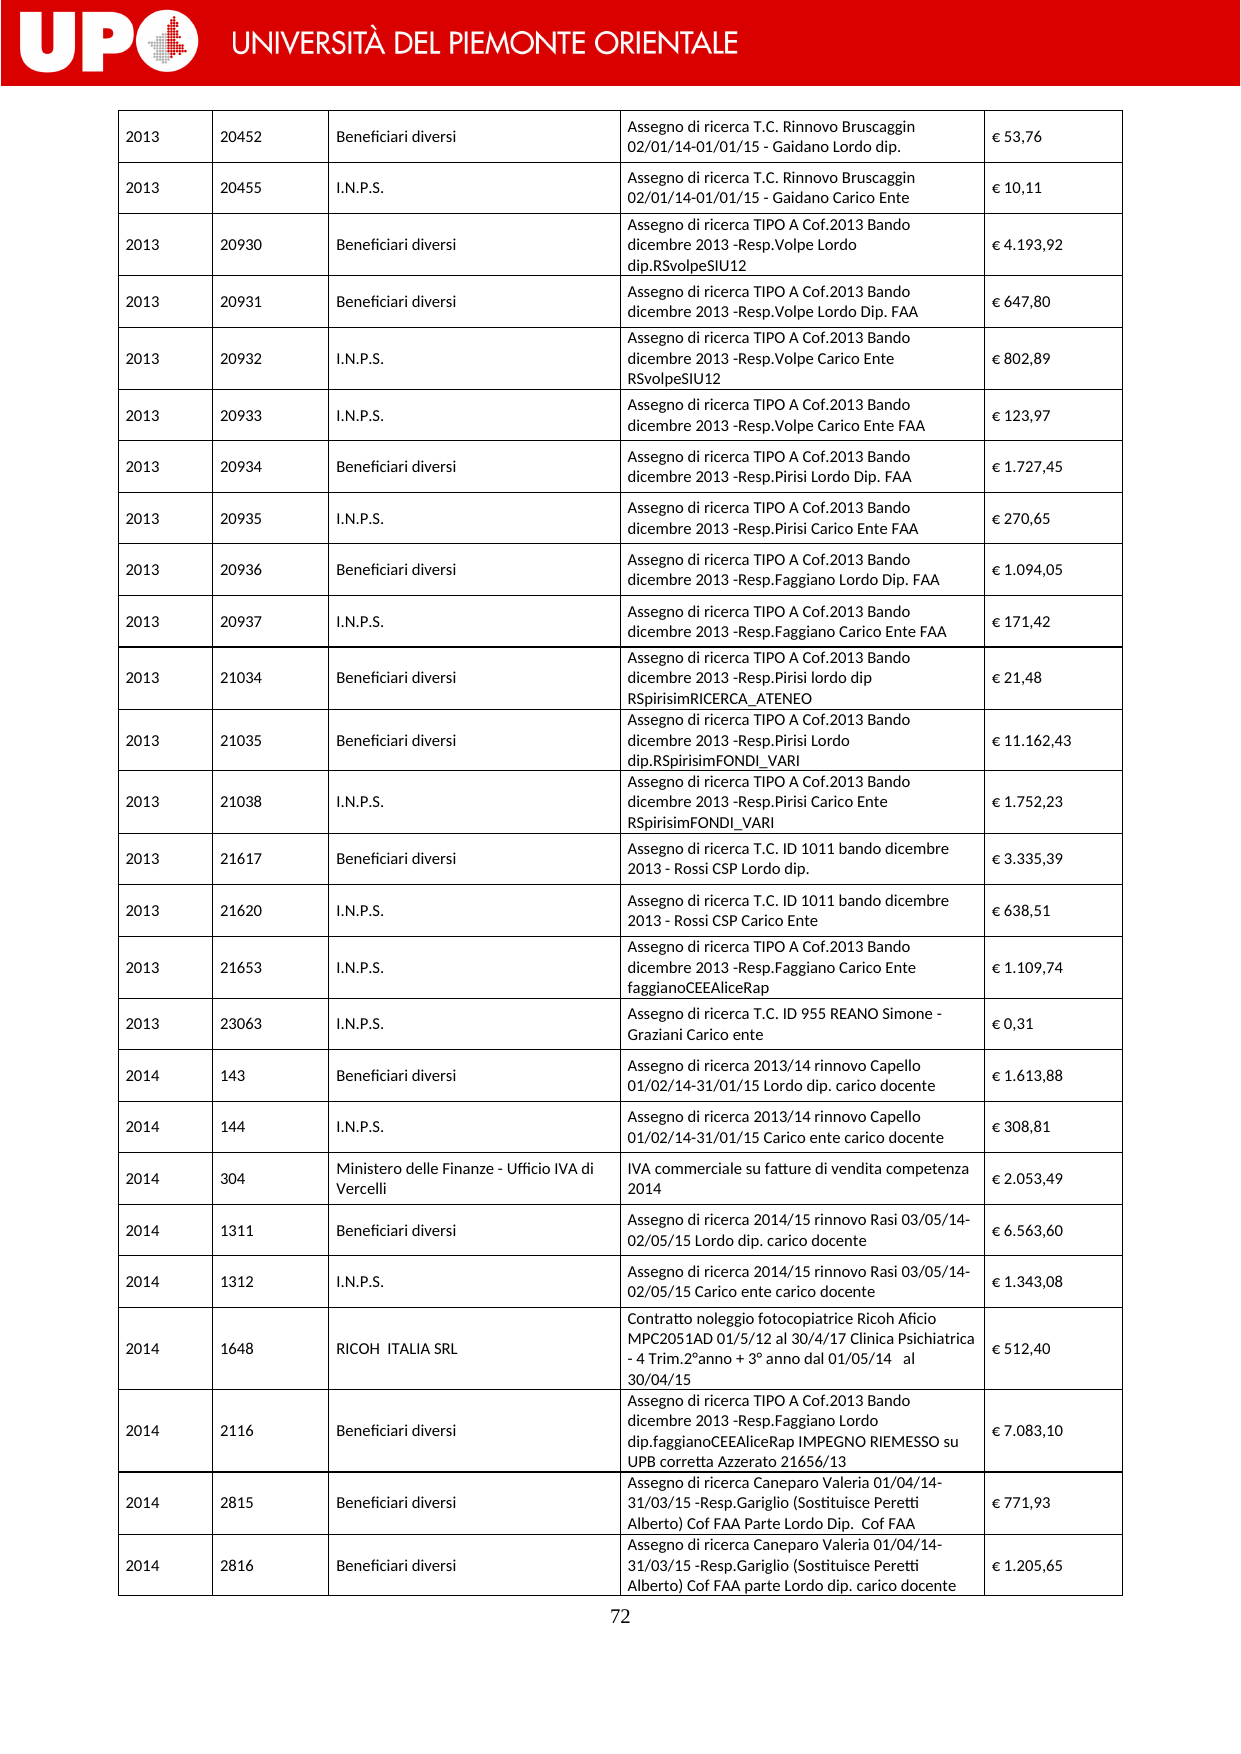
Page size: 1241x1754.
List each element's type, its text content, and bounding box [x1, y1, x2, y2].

table_cell 21617 [213, 834, 328, 884]
table_cell 1312 [213, 1256, 328, 1307]
table_cell € 7.083,10 [985, 1390, 1122, 1471]
table_cell 2013 [119, 999, 212, 1049]
table_cell 2013 [119, 937, 212, 997]
table_cell 2013 [119, 834, 212, 884]
table_cell 2013 [119, 648, 212, 708]
table_cell I.N.P.S. [329, 771, 620, 832]
table_cell € 512,40 [985, 1308, 1122, 1389]
table_cell € 3.335,39 [985, 834, 1122, 884]
table_cell 23063 [213, 999, 328, 1049]
table_cell Assegno di ricerca TIPO A Cof.2013 Bando dicembre 2013 -Resp.Pirisi Carico Ente FAA [621, 493, 984, 543]
table_cell Beneficiari diversi [329, 710, 620, 770]
table_cell I.N.P.S. [329, 328, 620, 389]
table_cell 20935 [213, 493, 328, 543]
table_cell RICOH ITALIA SRL [329, 1308, 620, 1389]
table_cell 21653 [213, 937, 328, 997]
table_cell I.N.P.S. [329, 163, 620, 213]
table_cell 20934 [213, 441, 328, 492]
table_cell € 638,51 [985, 885, 1122, 936]
table_cell Assegno di ricerca T.C. Rinnovo Bruscaggin 02/01/14-01/01/15 - Gaidano Carico Ente [621, 163, 984, 213]
table_cell 2013 [119, 111, 212, 162]
table_cell 2013 [119, 596, 212, 646]
table_cell € 270,65 [985, 493, 1122, 543]
table_cell 2014 [119, 1153, 212, 1204]
table_cell € 1.109,74 [985, 937, 1122, 997]
table_cell Assegno di ricerca TIPO A Cof.2013 Bando dicembre 2013 -Resp.Faggiano Lordo Dip. FAA [621, 544, 984, 595]
table_cell I.N.P.S. [329, 390, 620, 440]
table_cell € 10,11 [985, 163, 1122, 213]
table_cell € 1.205,65 [985, 1535, 1122, 1595]
table_cell IVA commerciale su fatture di vendita competenza 2014 [621, 1153, 984, 1204]
table_cell Contratto noleggio fotocopiatrice Ricoh Aficio MPC2051AD 01/5/12 al 30/4/17 Clinica Psichiatrica - 4 Trim.2°anno + 3° anno dal 01/05/14 al 30/04/15 [621, 1308, 984, 1389]
table_cell Assegno di ricerca 2014/15 rinnovo Rasi 03/05/14-02/05/15 Carico ente carico docente [621, 1256, 984, 1307]
table_cell € 171,42 [985, 596, 1122, 646]
table_cell Assegno di ricerca T.C. ID 1011 bando dicembre 2013 - Rossi CSP Lordo dip. [621, 834, 984, 884]
table_cell € 1.613,88 [985, 1050, 1122, 1101]
table_cell 2014 [119, 1535, 212, 1595]
table_cell Beneficiari diversi [329, 214, 620, 275]
table_cell I.N.P.S. [329, 1102, 620, 1152]
table_cell 20937 [213, 596, 328, 646]
table_cell I.N.P.S. [329, 885, 620, 936]
table_cell 304 [213, 1153, 328, 1204]
table_cell 2014 [119, 1205, 212, 1255]
table_cell Assegno di ricerca TIPO A Cof.2013 Bando dicembre 2013 -Resp.Faggiano Lordo dip.faggianoCEEAliceRap IMPEGNO RIEMESSO su UPB corretta Azzerato 21656/13 [621, 1390, 984, 1471]
table_cell Assegno di ricerca TIPO A Cof.2013 Bando dicembre 2013 -Resp.Volpe Carico Ente FAA [621, 390, 984, 440]
table_cell € 21,48 [985, 648, 1122, 708]
table_cell 20933 [213, 390, 328, 440]
table_cell Assegno di ricerca TIPO A Cof.2013 Bando dicembre 2013 -Resp.Pirisi Carico Ente RSpirisimFONDI_VARI [621, 771, 984, 832]
table_cell 20931 [213, 276, 328, 327]
table_cell 2014 [119, 1390, 212, 1471]
table_cell 2014 [119, 1256, 212, 1307]
table_cell € 6.563,60 [985, 1205, 1122, 1255]
table_cell 20452 [213, 111, 328, 162]
table_cell Ministero delle Finanze - Ufficio IVA di Vercelli [329, 1153, 620, 1204]
table_cell Beneficiari diversi [329, 276, 620, 327]
table_cell € 0,31 [985, 999, 1122, 1049]
table_cell 1311 [213, 1205, 328, 1255]
table_cell 20930 [213, 214, 328, 275]
table_cell 2013 [119, 710, 212, 770]
table_cell € 1.094,05 [985, 544, 1122, 595]
table_cell € 1.752,23 [985, 771, 1122, 832]
table_cell 20936 [213, 544, 328, 595]
table_cell 143 [213, 1050, 328, 1101]
table_cell I.N.P.S. [329, 1256, 620, 1307]
table_cell Beneficiari diversi [329, 1205, 620, 1255]
table_cell Assegno di ricerca TIPO A Cof.2013 Bando dicembre 2013 -Resp.Volpe Lordo Dip. FAA [621, 276, 984, 327]
table_cell Beneficiari diversi [329, 834, 620, 884]
table_cell 2014 [119, 1308, 212, 1389]
table_cell € 647,80 [985, 276, 1122, 327]
table_cell 2013 [119, 328, 212, 389]
table_cell Assegno di ricerca Caneparo Valeria 01/04/14-31/03/15 -Resp.Gariglio (Sostituisce Peretti Alberto) Cof FAA Parte Lordo Dip. Cof FAA [621, 1473, 984, 1533]
table_cell 2815 [213, 1473, 328, 1533]
table_cell Assegno di ricerca 2013/14 rinnovo Capello 01/02/14-31/01/15 Carico ente carico docente [621, 1102, 984, 1152]
table_cell Beneficiari diversi [329, 1535, 620, 1595]
table_cell Assegno di ricerca TIPO A Cof.2013 Bando dicembre 2013 -Resp.Pirisi lordo dip RSpirisimRICERCA_ATENEO [621, 648, 984, 708]
table_cell 20932 [213, 328, 328, 389]
table_cell Assegno di ricerca T.C. ID 1011 bando dicembre 2013 - Rossi CSP Carico Ente [621, 885, 984, 936]
table_cell 2013 [119, 390, 212, 440]
table_cell 144 [213, 1102, 328, 1152]
table_cell Assegno di ricerca TIPO A Cof.2013 Bando dicembre 2013 -Resp.Volpe Carico Ente RSvolpeSIU12 [621, 328, 984, 389]
table_cell Assegno di ricerca TIPO A Cof.2013 Bando dicembre 2013 -Resp.Pirisi Lordo Dip. FAA [621, 441, 984, 492]
table_cell 2014 [119, 1102, 212, 1152]
table_cell Assegno di ricerca 2014/15 rinnovo Rasi 03/05/14-02/05/15 Lordo dip. carico docente [621, 1205, 984, 1255]
table_cell 2013 [119, 493, 212, 543]
table_cell Assegno di ricerca TIPO A Cof.2013 Bando dicembre 2013 -Resp.Faggiano Carico Ente FAA [621, 596, 984, 646]
table_cell I.N.P.S. [329, 493, 620, 543]
table_cell 2013 [119, 544, 212, 595]
table_cell I.N.P.S. [329, 999, 620, 1049]
table_cell € 1.343,08 [985, 1256, 1122, 1307]
table_cell 2013 [119, 163, 212, 213]
table_cell 2013 [119, 276, 212, 327]
table_cell € 123,97 [985, 390, 1122, 440]
table_cell Assegno di ricerca Caneparo Valeria 01/04/14-31/03/15 -Resp.Gariglio (Sostituisce Peretti Alberto) Cof FAA parte Lordo dip. carico docente [621, 1535, 984, 1595]
table_cell 2013 [119, 214, 212, 275]
table_cell 1648 [213, 1308, 328, 1389]
table_cell Beneficiari diversi [329, 111, 620, 162]
table_cell Beneficiari diversi [329, 441, 620, 492]
table_cell 21038 [213, 771, 328, 832]
table_cell 2014 [119, 1473, 212, 1533]
table_cell € 1.727,45 [985, 441, 1122, 492]
table_cell Assegno di ricerca TIPO A Cof.2013 Bando dicembre 2013 -Resp.Volpe Lordo dip.RSvolpeSIU12 [621, 214, 984, 275]
table_cell Beneficiari diversi [329, 1050, 620, 1101]
table_cell 2013 [119, 885, 212, 936]
table_cell € 11.162,43 [985, 710, 1122, 770]
table_cell 20455 [213, 163, 328, 213]
table_cell 21034 [213, 648, 328, 708]
table_cell € 4.193,92 [985, 214, 1122, 275]
table_cell € 308,81 [985, 1102, 1122, 1152]
table_cell 21035 [213, 710, 328, 770]
table_cell Beneficiari diversi [329, 1473, 620, 1533]
table_cell Beneficiari diversi [329, 1390, 620, 1471]
table_cell Assegno di ricerca 2013/14 rinnovo Capello 01/02/14-31/01/15 Lordo dip. carico docente [621, 1050, 984, 1101]
table_cell Assegno di ricerca TIPO A Cof.2013 Bando dicembre 2013 -Resp.Faggiano Carico Ente faggianoCEEAliceRap [621, 937, 984, 997]
table_cell Assegno di ricerca TIPO A Cof.2013 Bando dicembre 2013 -Resp.Pirisi Lordo dip.RSpirisimFONDI_VARI [621, 710, 984, 770]
table_cell I.N.P.S. [329, 596, 620, 646]
table_cell € 802,89 [985, 328, 1122, 389]
table_cell 21620 [213, 885, 328, 936]
table_cell 2013 [119, 771, 212, 832]
table_cell € 53,76 [985, 111, 1122, 162]
table_cell 2014 [119, 1050, 212, 1101]
table_cell Beneficiari diversi [329, 648, 620, 708]
table_cell 2013 [119, 441, 212, 492]
table_cell Assegno di ricerca T.C. Rinnovo Bruscaggin 02/01/14-01/01/15 - Gaidano Lordo dip. [621, 111, 984, 162]
table_cell Beneficiari diversi [329, 544, 620, 595]
table_cell € 2.053,49 [985, 1153, 1122, 1204]
table_cell € 771,93 [985, 1473, 1122, 1533]
table_cell I.N.P.S. [329, 937, 620, 997]
table_cell 2116 [213, 1390, 328, 1471]
table_cell 2816 [213, 1535, 328, 1595]
table_cell Assegno di ricerca T.C. ID 955 REANO Simone - Graziani Carico ente [621, 999, 984, 1049]
